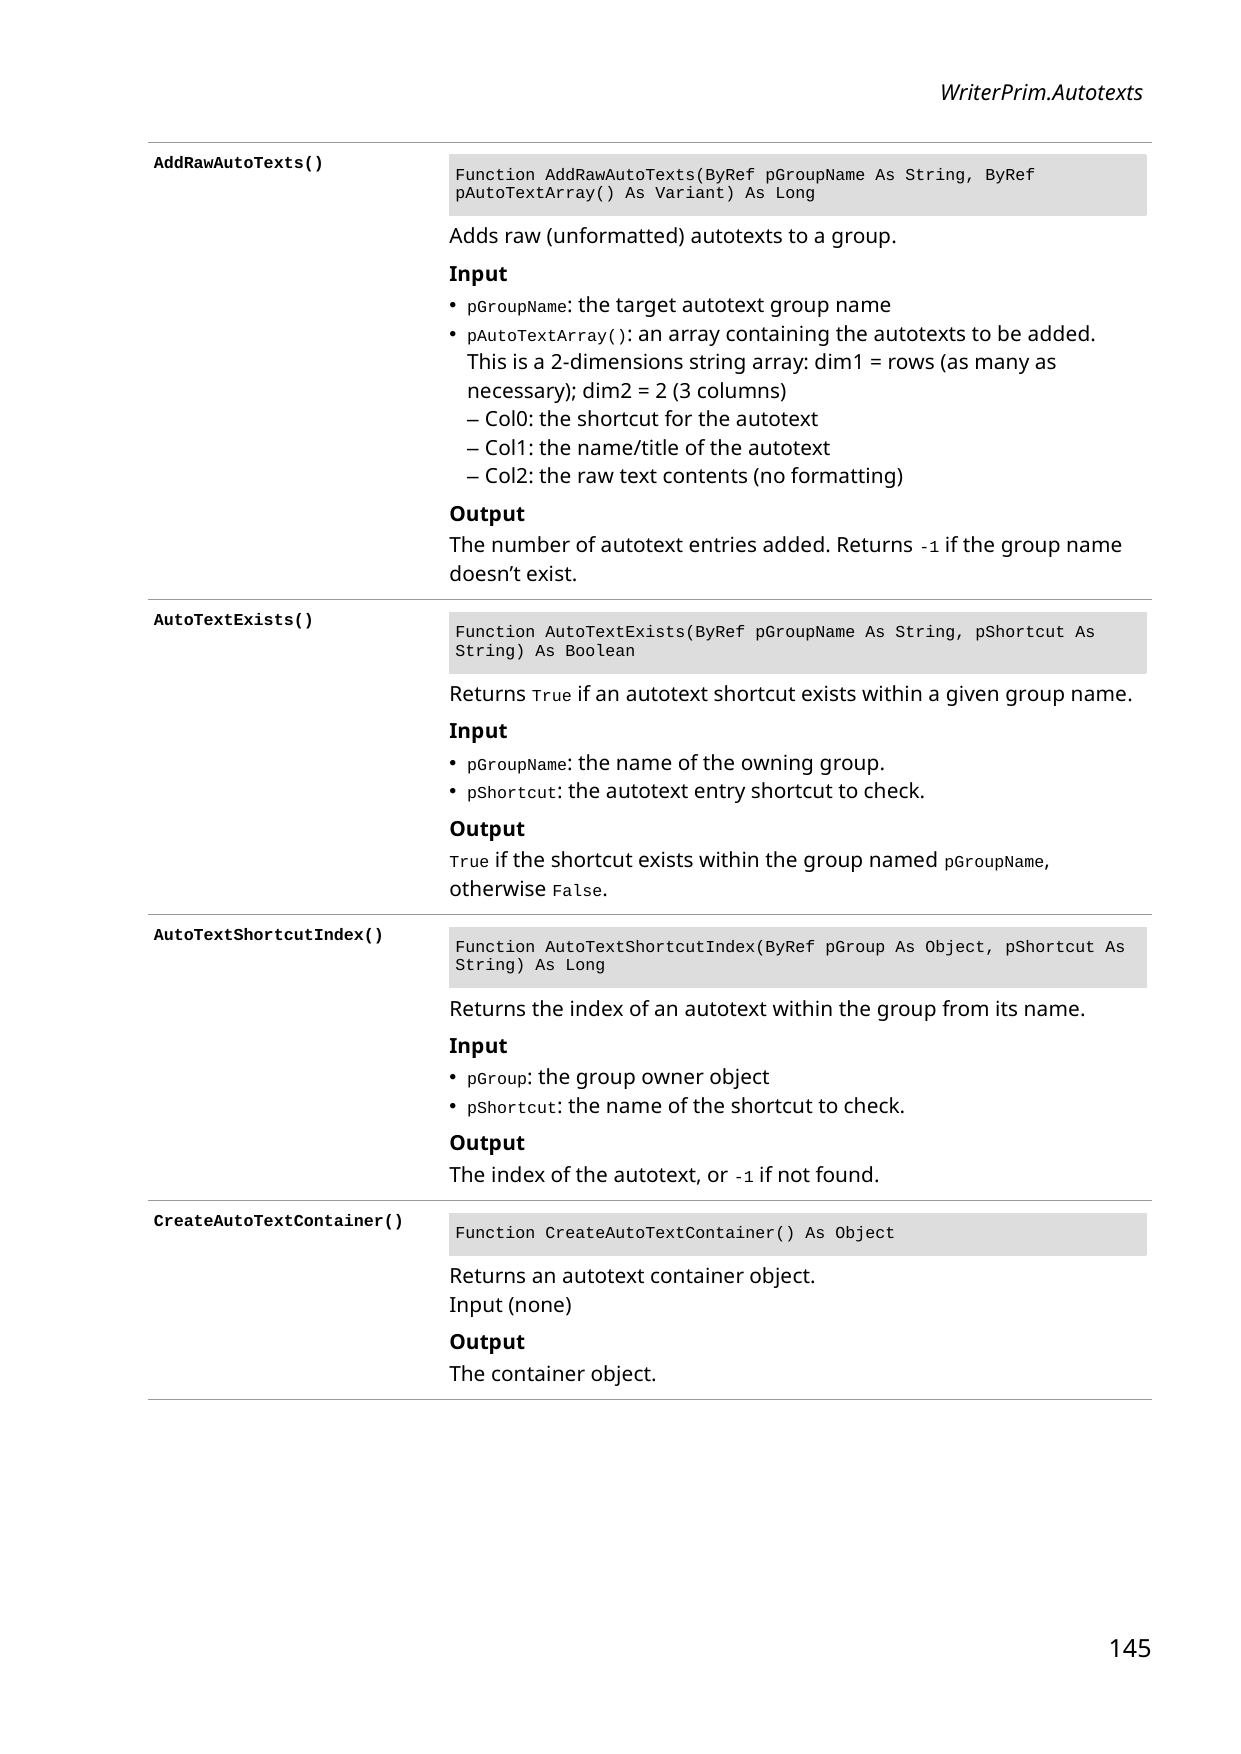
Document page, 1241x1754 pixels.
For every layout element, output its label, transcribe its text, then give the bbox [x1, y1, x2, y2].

table_cell Function AddRawAutoTexts(ByRef pGroupName As String, ByRef pAutoTextArray() As Variant) As Long Adds raw (unformatted) autotexts to a group. Input pGroupName: the target autotext group name pAutoTextArray(): an array containing the autotexts to be added. This is a 2-dimensions string array: dim1 = rows (as many as necessary); dim2 = 2 (3 columns) Col0: the shortcut for the autotext Col1: the name/title of the autotext Col2: the raw text contents (no formatting) Output The number of autotext entries added. Returns -1 if the group name doesn’t exist. [443, 143, 1152, 599]
table_cell Function CreateAutoTextContainer() As Object Returns an autotext container object. Input (none) Output The container object. [443, 1201, 1152, 1399]
table_cell AutoTextExists() [148, 600, 443, 914]
table_cell CreateAutoTextContainer() [148, 1201, 443, 1399]
table_cell Function AutoTextExists(ByRef pGroupName As String, pShortcut As String) As Boolean Returns True if an autotext shortcut exists within a given group name. Input pGroupName: the name of the owning group. pShortcut: the autotext entry shortcut to check. Output True if the shortcut exists within the group named pGroupName, otherwise False. [443, 600, 1152, 914]
table_cell AutoTextShortcutIndex() [148, 915, 443, 1200]
table_cell Function AutoTextShortcutIndex(ByRef pGroup As Object, pShortcut As String) As Long Returns the index of an autotext within the group from its name. Input pGroup: the group owner object pShortcut: the name of the shortcut to check. Output The index of the autotext, or -1 if not found. [443, 915, 1152, 1200]
table_cell AddRawAutoTexts() [148, 143, 443, 599]
